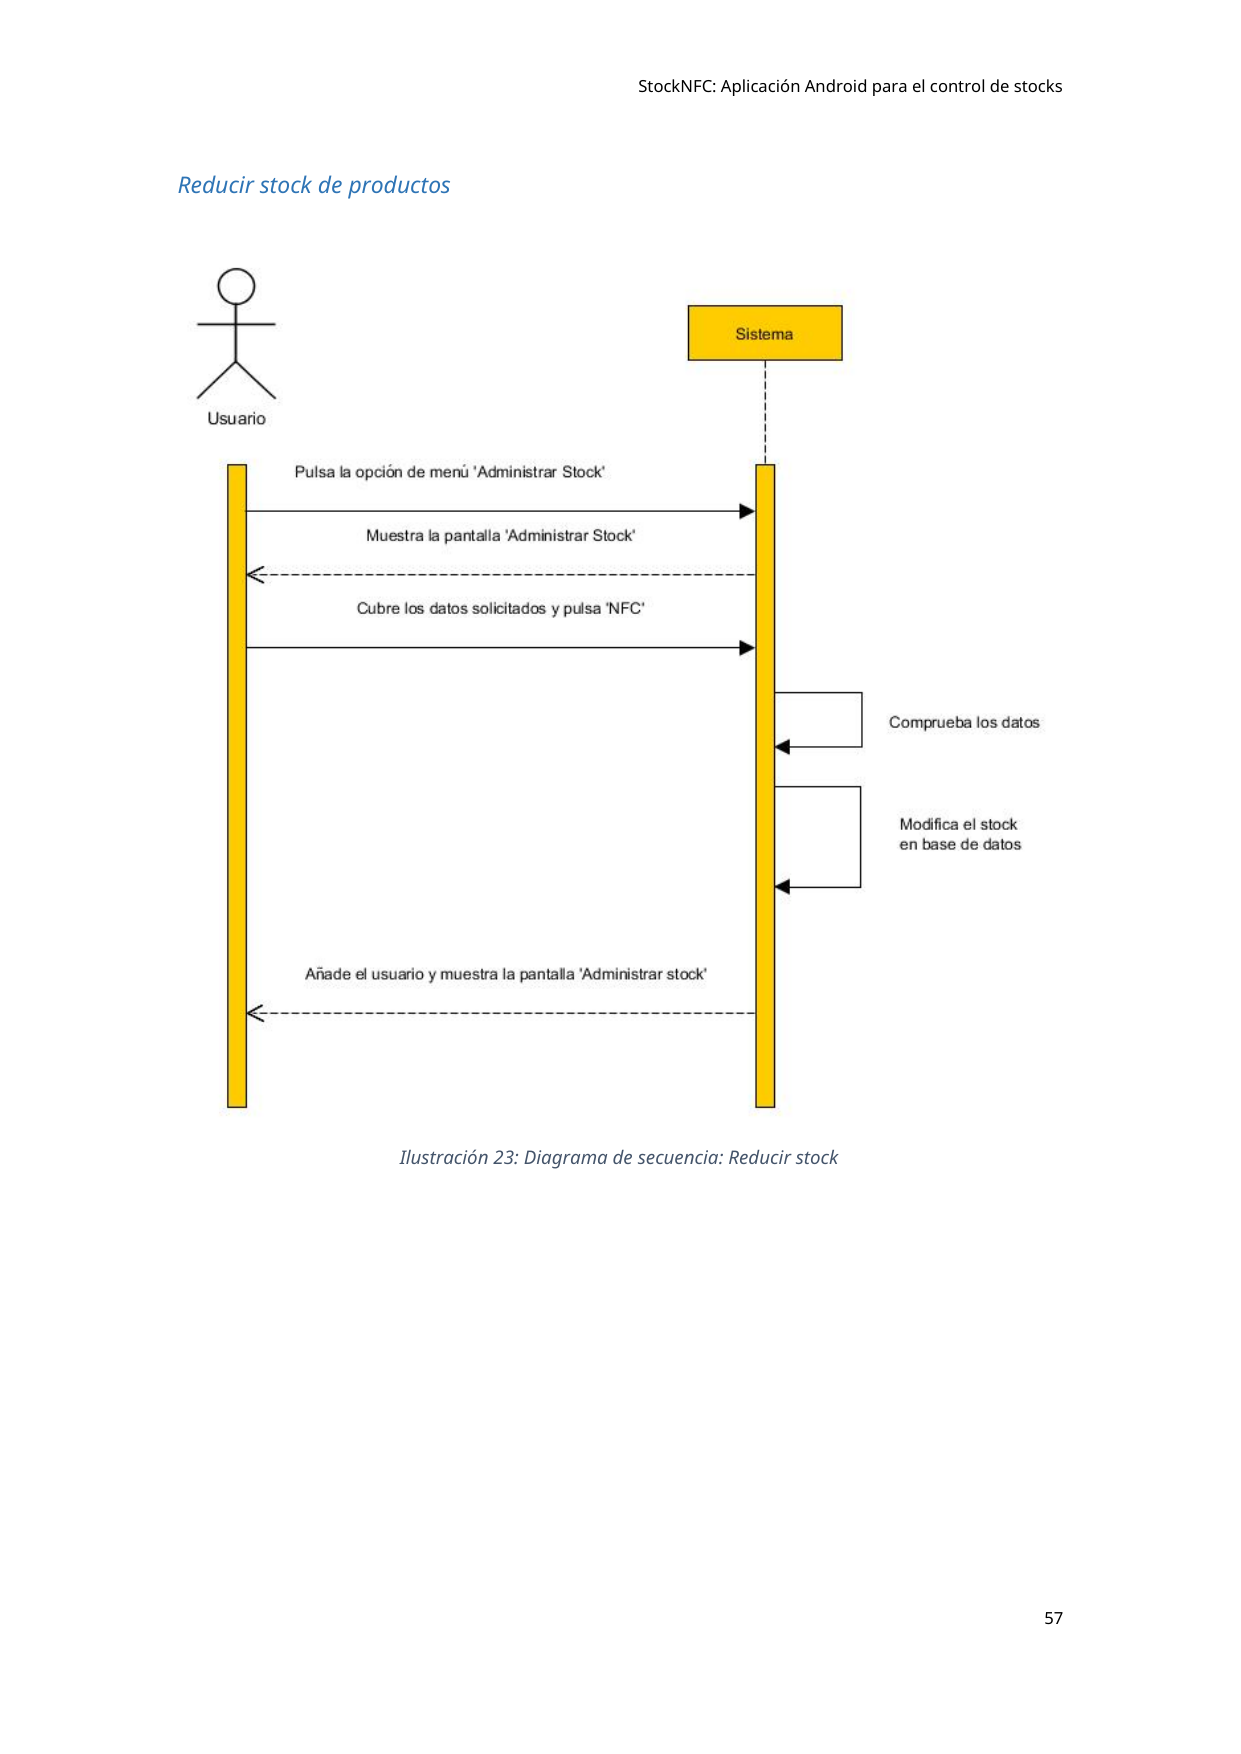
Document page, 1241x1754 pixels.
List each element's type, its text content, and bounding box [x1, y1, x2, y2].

subtitle Reducir stock de productos [177, 168, 1063, 200]
text Ilustración 23: Diagrama de secuencia: Reducir stock [177, 1144, 1063, 1169]
